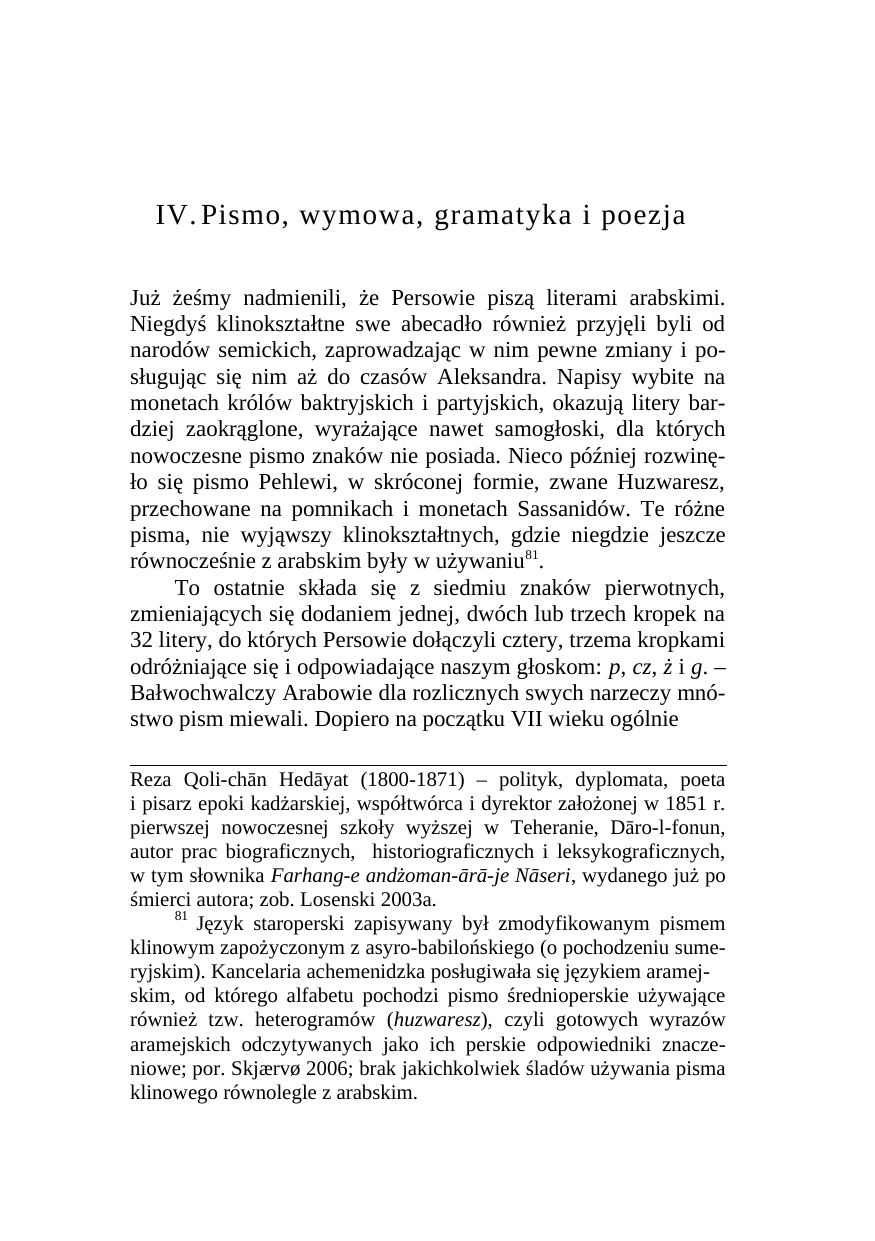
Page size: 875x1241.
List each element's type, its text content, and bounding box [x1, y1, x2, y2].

text Reza Qoli-chān Hedāyat (1800-1871) – polityk, dyplomata, poeta i pisarz epoki kadżarskiej, współtwórca i dyrektor założonej w 1851 r. pierwszej nowoczesnej szkoły wyższej w Teheranie, Dāro-l-fonun, autor prac biograficznych, historiograficznych i leksykograficznych, w tym słownika Farhang-e andżoman-ārā-je Nāseri, wydanego już po śmierci autora; zob. Losenski 2003a. [130, 767, 726, 911]
text skim, od którego alfabetu pochodzi pismo średnioperskie używające również tzw. heterogramów (huzwaresz), czyli gotowych wyrazów aramejskich odczytywanych jako ich perskie odpowiedniki znacze- niowe; por. Skjærvø 2006; brak jakichkolwiek śladów używania pisma klinowego równolegle z arabskim. [130, 983, 726, 1104]
text To ostatnie składa się z siedmiu znaków pierwotnych, zmieniających się dodaniem jednej, dwóch lub trzech kropek na 32 litery, do których Persowie dołączyli cztery, trzema kropkami odróżniające się i odpowiadające naszym głoskom: p, cz, ż i g. – Bałwochwalczy Arabowie dla rozlicznych swych narzeczy mnó- stwo pism miewali. Dopiero na początku VII wieku ogólnie [130, 574, 726, 732]
subtitle Pismo, wymowa, gramatyka i poezja [155, 197, 757, 231]
text 81 Język staroperski zapisywany był zmodyfikowanym pismem klinowym zapożyczonym z asyro-babilońskiego (o pochodzeniu sume- ryjskim). Kancelaria achemenidzka posługiwała się językiem aramej- [130, 911, 726, 983]
text Już żeśmy nadmienili, że Persowie piszą literami arabskimi. Niegdyś klinokształtne swe abecadło również przyjęli byli od narodów semickich, zaprowadzając w nim pewne zmiany i po- sługując się nim aż do czasów Aleksandra. Napisy wybite na monetach królów baktryjskich i partyjskich, okazują litery bar- dziej zaokrąglone, wyrażające nawet samogłoski, dla których nowoczesne pismo znaków nie posiada. Nieco później rozwinę- ło się pismo Pehlewi, w skróconej formie, zwane Huzwaresz, przechowane na pomnikach i monetach Sassanidów. Te różne pisma, nie wyjąwszy klinokształtnych, gdzie niegdzie jeszcze równocześnie z arabskim były w używaniu81. [130, 284, 726, 574]
